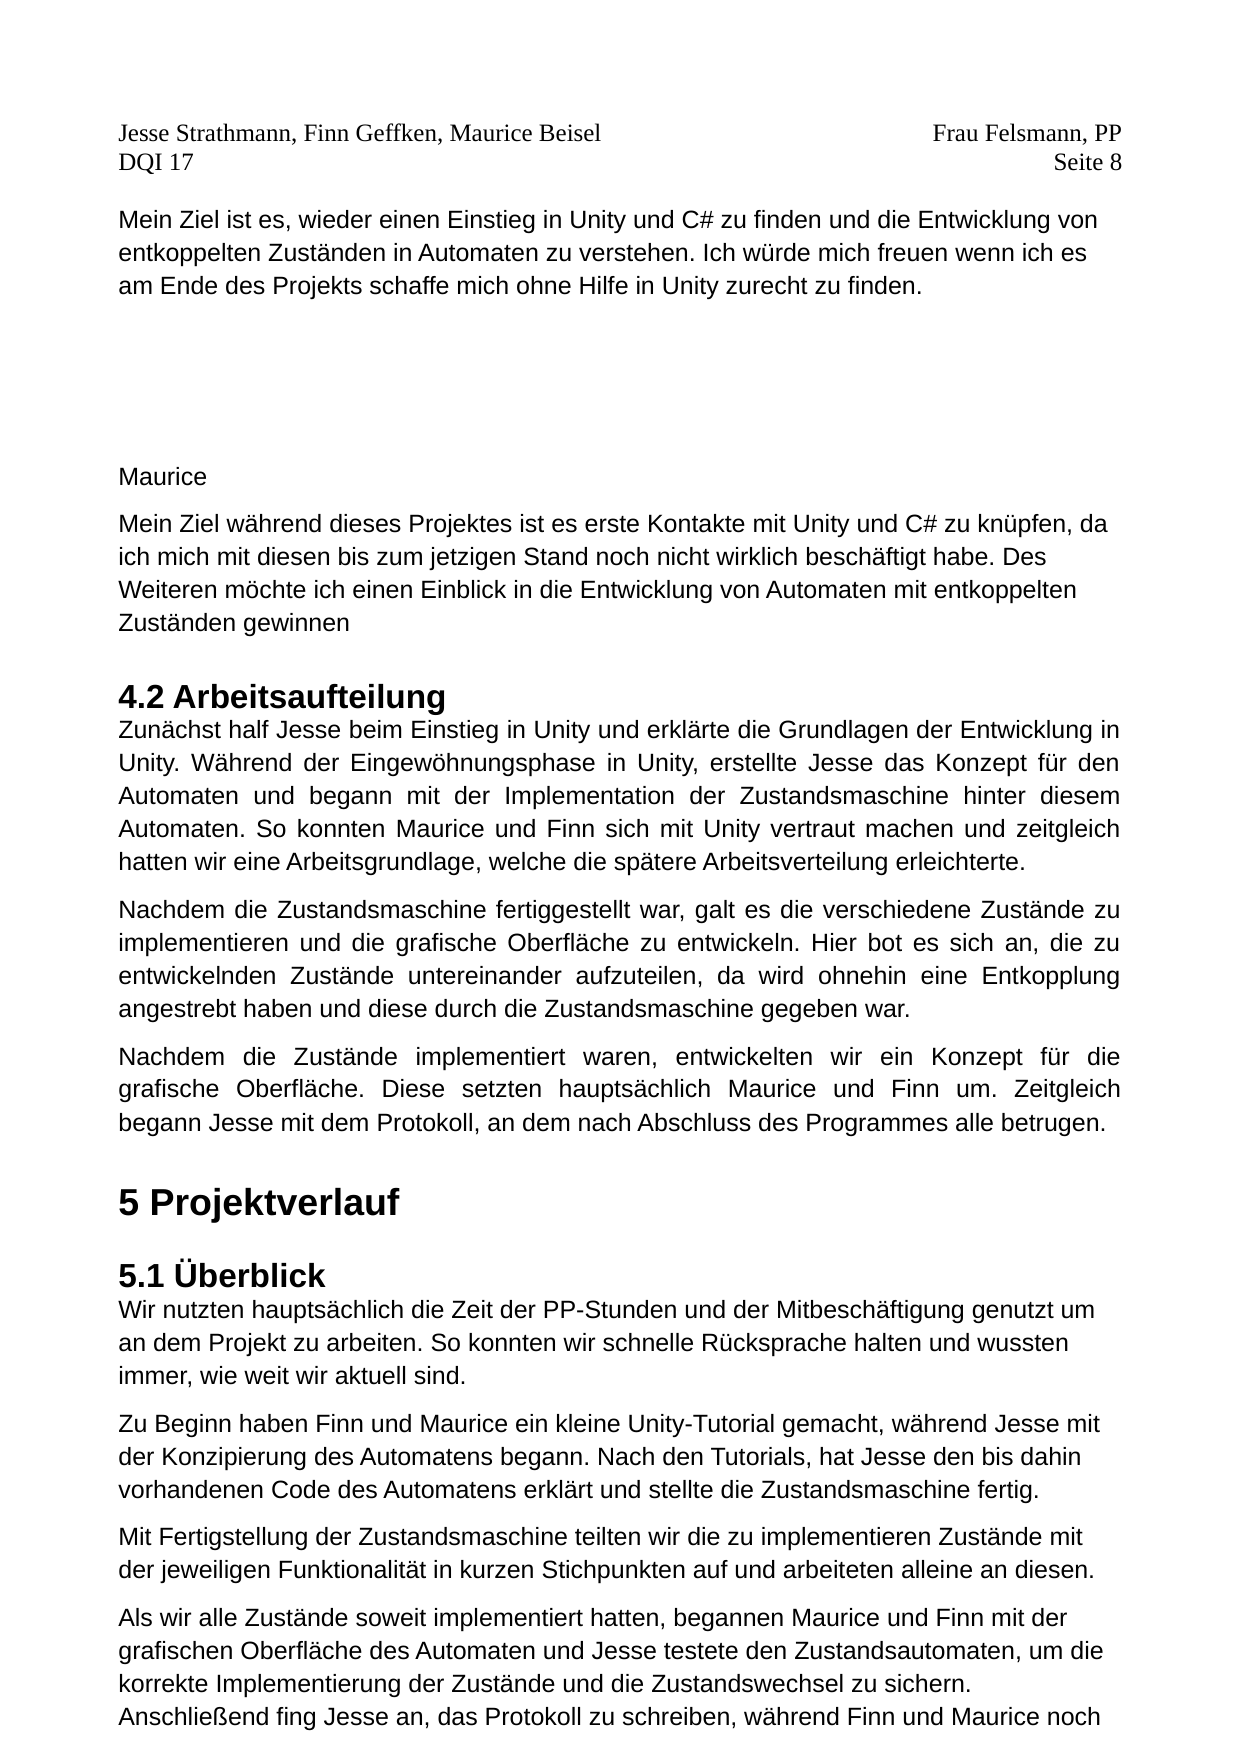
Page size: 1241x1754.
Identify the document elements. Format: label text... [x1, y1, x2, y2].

text Zu Beginn haben Finn und Maurice ein kleine Unity-Tutorial gemacht, während Jesse mit der Konzipierung des Automatens begann. Nach den Tutorials, hat Jesse den bis dahin vorhandenen Code des Automatens erklärt und stellte die Zustandsmaschine fertig. [118, 1409, 1122, 1503]
text Nachdem die Zustände implementiert waren, entwickelten wir ein Konzept für die grafische Oberfläche. Diese setzten hauptsächlich Maurice und Finn um. Zeitgleich begann Jesse mit dem Protokoll, an dem nach Abschluss des Programmes alle betrugen. [118, 1041, 1122, 1136]
subtitle 5 Projektverlauf [118, 1180, 1122, 1223]
text Mit Fertigstellung der Zustandsmaschine teilten wir die zu implementieren Zustände mit der jeweiligen Funktionalität in kurzen Stichpunkten auf und arbeiteten alleine an diesen. [118, 1522, 1122, 1584]
text Zunächst half Jesse beim Einstieg in Unity und erklärte die Grundlagen der Entwicklung in Unity. Während der Eingewöhnungsphase in Unity, erstellte Jesse das Konzept für den Automaten und begann mit der Implementation der Zustandsmaschine hinter diesem Automaten. So konnten Maurice und Finn sich mit Unity vertraut machen und zeitgleich hatten wir eine Arbeitsgrundlage, welche die spätere Arbeitsverteilung erleichterte. [118, 715, 1122, 876]
text Maurice [118, 462, 1122, 490]
text Nachdem die Zustandsmaschine fertiggestellt war, galt es die verschiedene Zustände zu implementieren und die grafische Oberfläche zu entwickeln. Hier bot es sich an, die zu entwickelnden Zustände untereinander aufzuteilen, da wird ohnehin eine Entkopplung angestrebt haben und diese durch die Zustandsmaschine gegeben war. [118, 895, 1122, 1023]
text Mein Ziel ist es, wieder einen Einstieg in Unity und C# zu finden und die Entwicklung von entkoppelten Zuständen in Automaten zu verstehen. Ich würde mich freuen wenn ich es am Ende des Projekts schaffe mich ohne Hilfe in Unity zurecht zu finden. [118, 205, 1122, 300]
text Wir nutzten hauptsächlich die Zeit der PP-Stunden und der Mitbeschäftigung genutzt um an dem Projekt zu arbeiten. So konnten wir schnelle Rücksprache halten und wussten immer, wie weit wir aktuell sind. [118, 1295, 1122, 1390]
text Als wir alle Zustände soweit implementiert hatten, begannen Maurice und Finn mit der grafischen Oberfläche des Automaten und Jesse testete den Zustandsautomaten, um die korrekte Implementierung der Zustände und die Zustandswechsel zu sichern. Anschließend fing Jesse an, das Protokoll zu schreiben, während Finn und Maurice noch [118, 1603, 1122, 1731]
subtitle 5.1 Überblick [118, 1257, 1122, 1295]
subtitle 4.2 Arbeitsaufteilung [118, 677, 1122, 715]
text Mein Ziel während dieses Projektes ist es erste Kontakte mit Unity und C# zu knüpfen, da ich mich mit diesen bis zum jetzigen Stand noch nicht wirklich beschäftigt habe. Des Weiteren möchte ich einen Einblick in die Entwicklung von Automaten mit entkoppelten Zuständen gewinnen [118, 509, 1122, 637]
